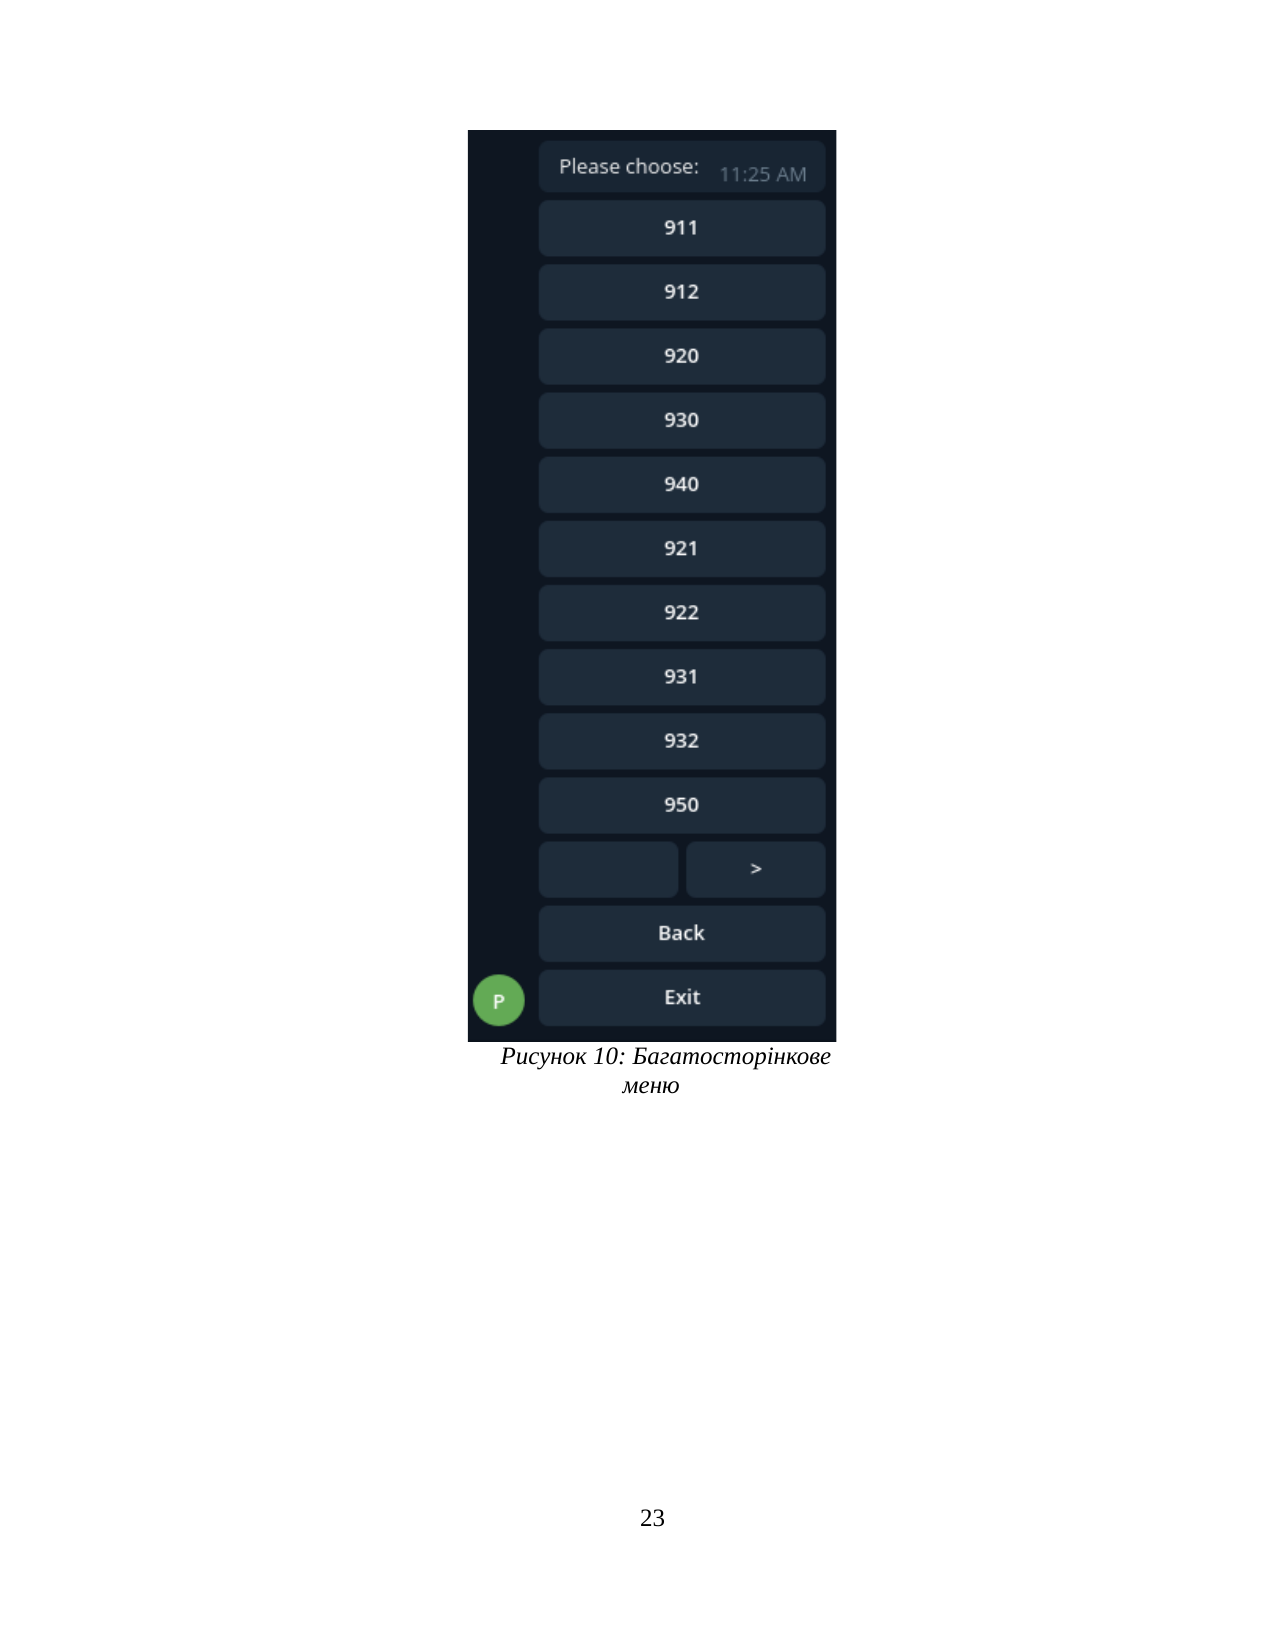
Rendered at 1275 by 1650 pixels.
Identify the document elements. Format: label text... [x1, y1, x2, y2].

picture [467, 130, 837, 1042]
text Рисунок 10: Багатосторінкове меню [468, 1042, 837, 1099]
